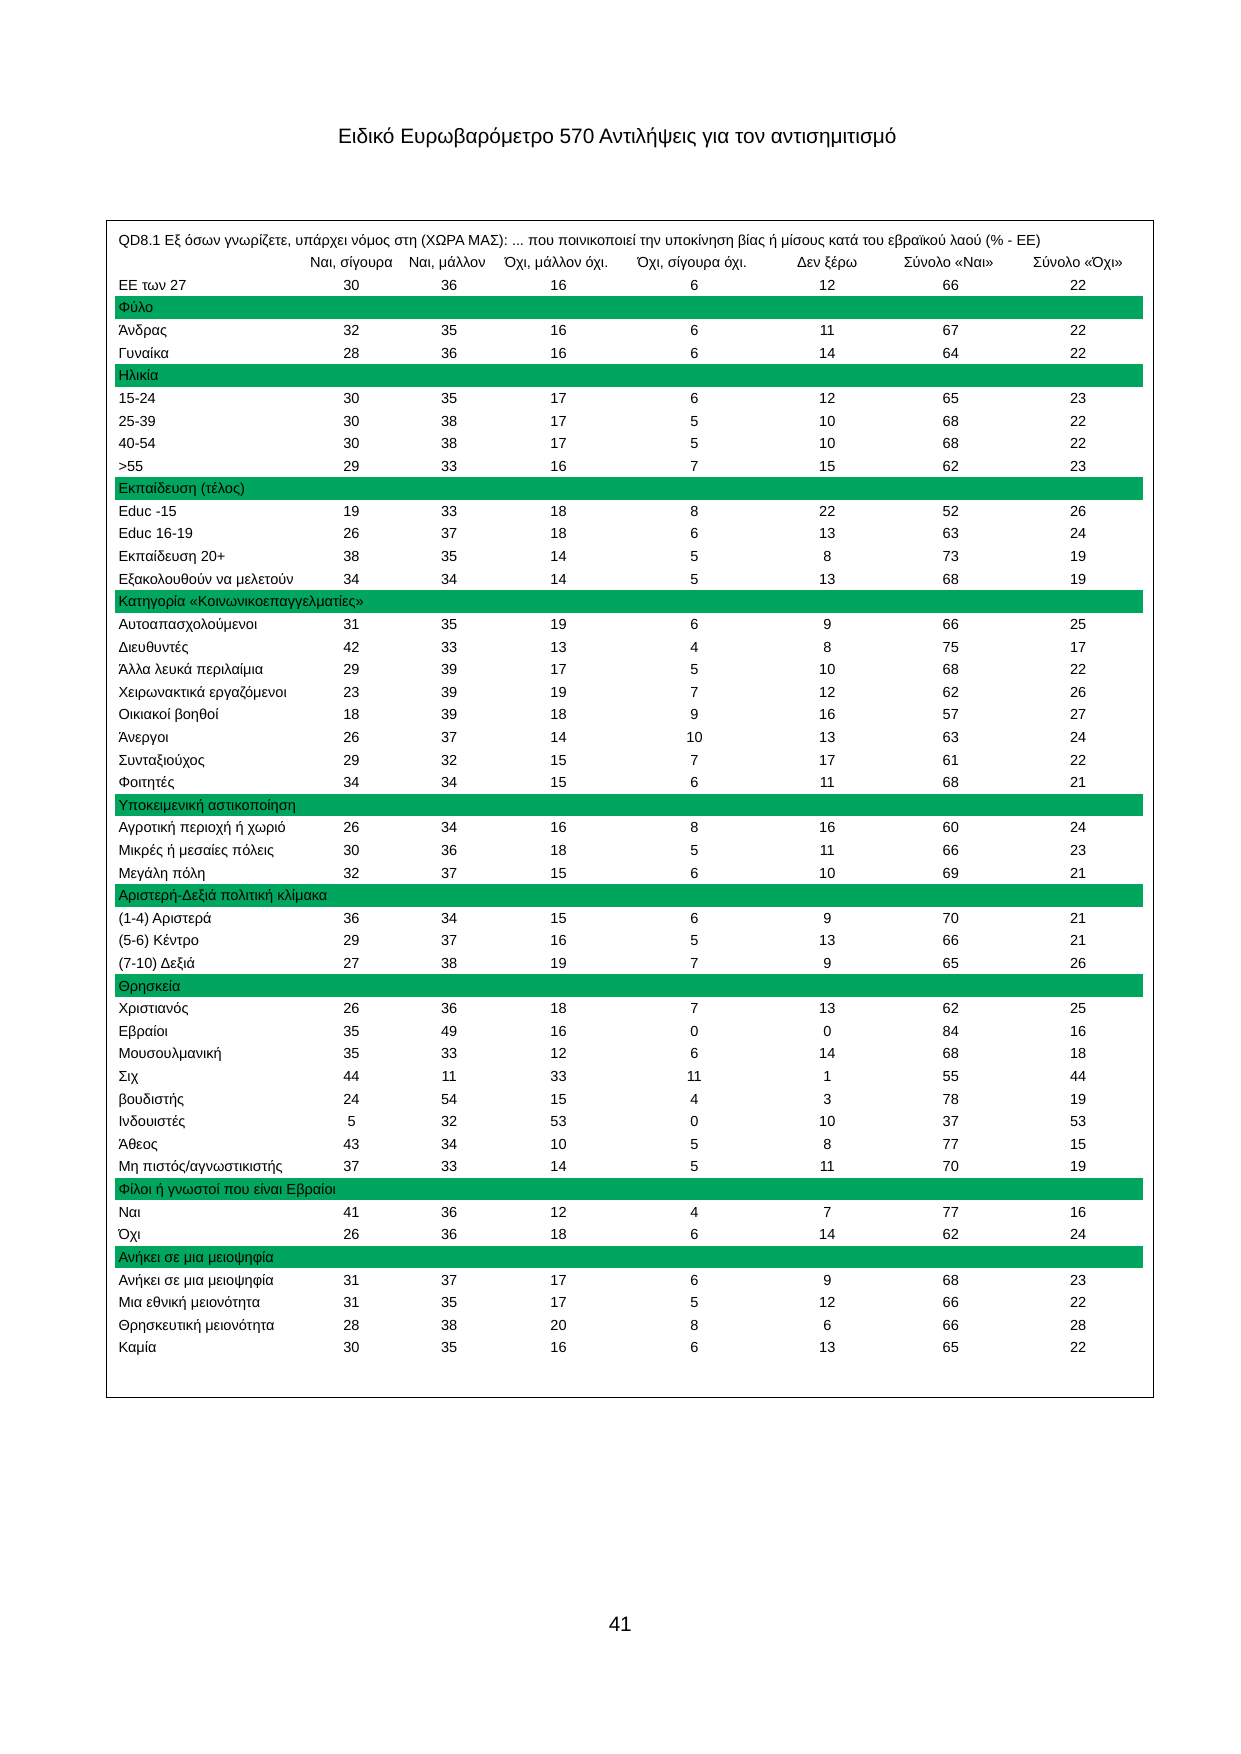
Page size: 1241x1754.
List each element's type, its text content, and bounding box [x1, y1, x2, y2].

table_cell 19 [1012, 568, 1143, 590]
table_cell 24 [1012, 1223, 1143, 1246]
table_cell 26 [298, 522, 404, 545]
table_cell 10 [765, 658, 889, 681]
table_cell 15 [494, 907, 623, 929]
table_cell 13 [765, 1336, 889, 1359]
table_cell 36 [404, 839, 493, 861]
table_cell 17 [765, 748, 889, 771]
table_cell 9 [765, 613, 889, 635]
table_cell 9 [623, 703, 765, 726]
table_cell 12 [765, 387, 889, 409]
table_cell 66 [889, 839, 1012, 861]
table_cell 70 [889, 1155, 1012, 1178]
table_cell 34 [404, 568, 493, 590]
table_cell 33 [494, 1065, 623, 1087]
table_cell 19 [494, 681, 623, 703]
table_cell 37 [404, 861, 493, 884]
table_cell 16 [494, 274, 623, 296]
table_cell 14 [494, 568, 623, 590]
table_cell 77 [889, 1200, 1012, 1223]
table_cell 16 [1012, 1020, 1143, 1042]
table_cell 66 [889, 1314, 1012, 1336]
table_cell 34 [404, 816, 493, 839]
table_cell (5-6) Κέντρο [115, 929, 298, 952]
table_cell [115, 251, 298, 274]
table_cell 6 [623, 1336, 765, 1359]
table_cell 4 [623, 1088, 765, 1110]
table_cell Αγροτική περιοχή ή χωριό [115, 816, 298, 839]
table_cell 29 [298, 748, 404, 771]
table_cell 23 [1012, 1268, 1143, 1291]
table_cell 5 [623, 432, 765, 454]
table_cell 36 [298, 907, 404, 929]
table_cell 7 [623, 748, 765, 771]
table_cell 6 [623, 771, 765, 793]
table_cell 22 [1012, 1291, 1143, 1313]
table_cell 34 [298, 771, 404, 793]
table_cell 18 [494, 839, 623, 861]
table_cell Θρησκευτική μειονότητα [115, 1314, 298, 1336]
table_cell Σύνολο «Όχι» [1012, 251, 1143, 274]
table_cell 18 [1012, 1042, 1143, 1065]
table_cell 10 [494, 1133, 623, 1155]
table_cell 24 [298, 1088, 404, 1110]
table_cell 1 [765, 1065, 889, 1087]
table_cell 63 [889, 522, 1012, 545]
table_cell 17 [494, 432, 623, 454]
table_cell 26 [298, 726, 404, 748]
table_cell 25 [1012, 613, 1143, 635]
table_cell 6 [623, 274, 765, 296]
table_cell 55 [889, 1065, 1012, 1087]
table_cell 36 [404, 1200, 493, 1223]
table_cell 37 [404, 1268, 493, 1291]
table_cell 27 [1012, 703, 1143, 726]
table_cell 37 [404, 726, 493, 748]
table_cell 73 [889, 545, 1012, 567]
table_cell 8 [623, 500, 765, 522]
table_cell Καμία [115, 1336, 298, 1359]
table_cell 18 [494, 997, 623, 1019]
table_cell 26 [1012, 952, 1143, 974]
table_cell 67 [889, 319, 1012, 341]
table_cell 16 [765, 703, 889, 726]
table_cell 16 [494, 319, 623, 341]
table_cell 10 [765, 861, 889, 884]
table_cell 5 [623, 929, 765, 952]
table_cell 31 [298, 613, 404, 635]
table_cell 12 [765, 274, 889, 296]
table_cell Όχι, μάλλον όχι. [494, 251, 623, 274]
table_cell 13 [765, 929, 889, 952]
table_cell 33 [404, 500, 493, 522]
table_cell 29 [298, 658, 404, 681]
table_cell 13 [765, 568, 889, 590]
table_cell 68 [889, 568, 1012, 590]
table_cell 30 [298, 1336, 404, 1359]
table_cell 18 [298, 703, 404, 726]
table_cell 0 [623, 1110, 765, 1133]
table_cell 6 [623, 907, 765, 929]
table_cell 15 [1012, 1133, 1143, 1155]
table_cell Ανήκει σε μια μειοψηφία [115, 1268, 298, 1291]
table_cell Ναι [115, 1200, 298, 1223]
table_cell 25-39 [115, 409, 298, 432]
table_cell 6 [623, 522, 765, 545]
table_cell 6 [623, 613, 765, 635]
table_cell 31 [298, 1291, 404, 1313]
table_cell 21 [1012, 929, 1143, 952]
table_cell Χριστιανός [115, 997, 298, 1019]
table_cell 22 [1012, 319, 1143, 341]
table_cell 16 [494, 1336, 623, 1359]
table_cell 26 [298, 997, 404, 1019]
table_cell Αυτοαπασχολούμενοι [115, 613, 298, 635]
table_cell 22 [1012, 432, 1143, 454]
table_cell Educ 16-19 [115, 522, 298, 545]
table_cell 18 [494, 1223, 623, 1246]
table_cell 6 [623, 861, 765, 884]
table_cell 12 [765, 681, 889, 703]
table_cell 13 [765, 997, 889, 1019]
table_cell 5 [298, 1110, 404, 1133]
table_cell 19 [494, 613, 623, 635]
table_cell 68 [889, 432, 1012, 454]
table_cell Συνταξιούχος [115, 748, 298, 771]
table_cell 8 [623, 816, 765, 839]
table_cell 61 [889, 748, 1012, 771]
table_cell 14 [765, 1042, 889, 1065]
table_cell 16 [494, 455, 623, 477]
table_cell 16 [494, 929, 623, 952]
table_cell 77 [889, 1133, 1012, 1155]
table_cell Φοιτητές [115, 771, 298, 793]
table_cell 35 [404, 319, 493, 341]
table_cell 17 [494, 409, 623, 432]
table_cell 37 [404, 929, 493, 952]
table_cell Εκπαίδευση (τέλος) [115, 477, 1143, 500]
table_cell 35 [404, 387, 493, 409]
table_cell 34 [404, 771, 493, 793]
table_cell 38 [404, 952, 493, 974]
table_cell 65 [889, 387, 1012, 409]
table_cell 44 [1012, 1065, 1143, 1087]
table_cell 10 [765, 432, 889, 454]
table_cell 17 [494, 387, 623, 409]
table_cell 35 [404, 1291, 493, 1313]
table_cell 14 [494, 1155, 623, 1178]
table_cell 6 [623, 341, 765, 364]
table_cell Δεν ξέρω [765, 251, 889, 274]
table_cell 68 [889, 771, 1012, 793]
table_cell 23 [1012, 839, 1143, 861]
table_cell Σιχ [115, 1065, 298, 1087]
table_cell Μουσουλμανική [115, 1042, 298, 1065]
table_cell 41 [298, 1200, 404, 1223]
table_cell 69 [889, 861, 1012, 884]
table_cell 14 [765, 341, 889, 364]
table_cell 30 [298, 432, 404, 454]
table_cell 16 [494, 816, 623, 839]
table_cell Ανήκει σε μια μειοψηφία [115, 1246, 1143, 1268]
table_cell 43 [298, 1133, 404, 1155]
table_cell 23 [1012, 455, 1143, 477]
table_cell 24 [1012, 522, 1143, 545]
table_cell 15 [494, 861, 623, 884]
table_cell 8 [765, 635, 889, 658]
table_cell Θρησκεία [115, 974, 1143, 997]
table_cell 24 [1012, 726, 1143, 748]
table_cell 19 [1012, 1088, 1143, 1110]
table_cell 11 [404, 1065, 493, 1087]
table_cell Φίλοι ή γνωστοί που είναι Εβραίοι [115, 1178, 1143, 1200]
table_cell 78 [889, 1088, 1012, 1110]
table_cell 28 [298, 1314, 404, 1336]
table_cell 53 [1012, 1110, 1143, 1133]
table_cell 3 [765, 1088, 889, 1110]
table_cell 21 [1012, 861, 1143, 884]
table_cell 5 [623, 1291, 765, 1313]
table_cell 19 [298, 500, 404, 522]
table_cell 35 [298, 1020, 404, 1042]
table_cell Ινδουιστές [115, 1110, 298, 1133]
table_cell 18 [494, 703, 623, 726]
table_cell 70 [889, 907, 1012, 929]
table_cell 30 [298, 409, 404, 432]
table_cell 60 [889, 816, 1012, 839]
table_cell 30 [298, 274, 404, 296]
table_cell Άνεργοι [115, 726, 298, 748]
table_cell 20 [494, 1314, 623, 1336]
table_cell 39 [404, 703, 493, 726]
table_cell Χειρωνακτικά εργαζόμενοι [115, 681, 298, 703]
table_cell 66 [889, 274, 1012, 296]
table_cell Άλλα λευκά περιλαίμια [115, 658, 298, 681]
table_cell 49 [404, 1020, 493, 1042]
table_cell 0 [623, 1020, 765, 1042]
table_cell 16 [494, 1020, 623, 1042]
table_cell Γυναίκα [115, 341, 298, 364]
table_cell 38 [404, 1314, 493, 1336]
table_cell 17 [494, 1291, 623, 1313]
table_cell 68 [889, 1042, 1012, 1065]
table_cell 6 [623, 1268, 765, 1291]
table_cell 15 [765, 455, 889, 477]
table_cell 22 [1012, 409, 1143, 432]
table_cell 66 [889, 1291, 1012, 1313]
table_cell 7 [623, 455, 765, 477]
table_cell 19 [1012, 1155, 1143, 1178]
table_cell 16 [765, 816, 889, 839]
table_cell 75 [889, 635, 1012, 658]
table_cell 39 [404, 681, 493, 703]
table_cell 66 [889, 613, 1012, 635]
table_cell 22 [1012, 658, 1143, 681]
table_cell 14 [765, 1223, 889, 1246]
table_cell 62 [889, 997, 1012, 1019]
table_cell 28 [298, 341, 404, 364]
table_cell Όχι, σίγουρα όχι. [623, 251, 765, 274]
table_cell 4 [623, 1200, 765, 1223]
table_cell 23 [298, 681, 404, 703]
table_cell 9 [765, 952, 889, 974]
table_cell Κατηγορία «Κοινωνικοεπαγγελματίες» [115, 590, 1143, 613]
table_cell Όχι [115, 1223, 298, 1246]
table_cell 62 [889, 455, 1012, 477]
table_cell Εβραίοι [115, 1020, 298, 1042]
table_cell 7 [623, 681, 765, 703]
table_cell 8 [765, 1133, 889, 1155]
table_cell 68 [889, 658, 1012, 681]
table_cell 10 [765, 409, 889, 432]
table_cell 6 [623, 319, 765, 341]
table_cell 15 [494, 1088, 623, 1110]
table_cell 23 [1012, 387, 1143, 409]
table_cell 18 [494, 500, 623, 522]
table_cell 19 [1012, 545, 1143, 567]
table_cell 32 [404, 1110, 493, 1133]
table_cell Μεγάλη πόλη [115, 861, 298, 884]
table_cell 36 [404, 341, 493, 364]
table_cell 33 [404, 1155, 493, 1178]
table_cell 4 [623, 635, 765, 658]
table_cell 36 [404, 274, 493, 296]
table_cell 5 [623, 1133, 765, 1155]
table_cell 7 [623, 997, 765, 1019]
table_cell Σύνολο «Ναι» [889, 251, 1012, 274]
table_cell 33 [404, 1042, 493, 1065]
table_cell Εξακολουθούν να μελετούν [115, 568, 298, 590]
table_cell 30 [298, 387, 404, 409]
table_cell 84 [889, 1020, 1012, 1042]
table_cell 26 [298, 816, 404, 839]
table_cell 29 [298, 455, 404, 477]
table_cell 33 [404, 455, 493, 477]
table_cell (1-4) Αριστερά [115, 907, 298, 929]
table_cell 26 [1012, 500, 1143, 522]
table_cell 34 [404, 907, 493, 929]
table_cell 38 [404, 432, 493, 454]
table_cell Αριστερή-Δεξιά πολιτική κλίμακα [115, 884, 1143, 907]
table_cell 14 [494, 726, 623, 748]
table_cell 32 [298, 861, 404, 884]
table_cell 27 [298, 952, 404, 974]
table_cell 17 [494, 658, 623, 681]
table_cell 11 [623, 1065, 765, 1087]
table_cell 13 [494, 635, 623, 658]
table_cell Ναι, σίγουρα [298, 251, 404, 274]
table_cell 16 [1012, 1200, 1143, 1223]
table_cell 37 [404, 522, 493, 545]
table_cell Ναι, μάλλον [404, 251, 493, 274]
table_cell 35 [298, 1042, 404, 1065]
table_cell 25 [1012, 997, 1143, 1019]
table_cell 18 [494, 522, 623, 545]
table_cell 13 [765, 726, 889, 748]
table_cell 11 [765, 771, 889, 793]
table_cell 6 [623, 1042, 765, 1065]
table_cell 62 [889, 1223, 1012, 1246]
table_cell 5 [623, 658, 765, 681]
table_cell 7 [765, 1200, 889, 1223]
table_cell 0 [765, 1020, 889, 1042]
table_cell 5 [623, 1155, 765, 1178]
table_cell >55 [115, 455, 298, 477]
table_cell 52 [889, 500, 1012, 522]
table_cell 22 [1012, 341, 1143, 364]
table_cell 22 [1012, 274, 1143, 296]
table_cell 13 [765, 522, 889, 545]
table_cell 40-54 [115, 432, 298, 454]
table_cell 14 [494, 545, 623, 567]
table_cell 31 [298, 1268, 404, 1291]
table_cell 6 [765, 1314, 889, 1336]
table_cell 10 [765, 1110, 889, 1133]
table_cell 11 [765, 319, 889, 341]
table_cell 36 [404, 997, 493, 1019]
table_cell βουδιστής [115, 1088, 298, 1110]
table_cell 26 [1012, 681, 1143, 703]
table_cell 38 [298, 545, 404, 567]
table_cell 8 [623, 1314, 765, 1336]
table_cell 12 [494, 1042, 623, 1065]
table_cell 39 [404, 658, 493, 681]
table_cell 7 [623, 952, 765, 974]
table_cell Μικρές ή μεσαίες πόλεις [115, 839, 298, 861]
table_cell 37 [889, 1110, 1012, 1133]
table_cell 11 [765, 839, 889, 861]
table_cell Μια εθνική μειονότητα [115, 1291, 298, 1313]
table_cell 12 [494, 1200, 623, 1223]
table_cell Υποκειμενική αστικοποίηση [115, 794, 1143, 816]
table_cell 6 [623, 387, 765, 409]
table_cell 12 [765, 1291, 889, 1313]
table_cell 54 [404, 1088, 493, 1110]
table_cell 11 [765, 1155, 889, 1178]
table_cell 57 [889, 703, 1012, 726]
table_cell Οικιακοί βοηθοί [115, 703, 298, 726]
table_cell 21 [1012, 771, 1143, 793]
table_cell 33 [404, 635, 493, 658]
table_cell 30 [298, 839, 404, 861]
table_cell 68 [889, 1268, 1012, 1291]
table_cell Ηλικία [115, 364, 1143, 387]
table_cell 22 [765, 500, 889, 522]
table_cell 10 [623, 726, 765, 748]
table_cell 16 [494, 341, 623, 364]
table_cell 21 [1012, 907, 1143, 929]
table_cell 35 [404, 545, 493, 567]
table_cell (7-10) Δεξιά [115, 952, 298, 974]
table_cell 15 [494, 771, 623, 793]
table_cell 36 [404, 1223, 493, 1246]
table_cell 5 [623, 409, 765, 432]
table_cell 37 [298, 1155, 404, 1178]
table_cell 63 [889, 726, 1012, 748]
table_cell 62 [889, 681, 1012, 703]
table_cell 5 [623, 545, 765, 567]
table_cell 66 [889, 929, 1012, 952]
table_cell 53 [494, 1110, 623, 1133]
table_cell 22 [1012, 1336, 1143, 1359]
table_cell Εκπαίδευση 20+ [115, 545, 298, 567]
table_cell 22 [1012, 748, 1143, 771]
table_cell ΕΕ των 27 [115, 274, 298, 296]
table_cell 38 [404, 409, 493, 432]
table_cell Φύλο [115, 296, 1143, 319]
table_cell 65 [889, 952, 1012, 974]
table_cell 32 [404, 748, 493, 771]
table_cell Άνδρας [115, 319, 298, 341]
table_cell Διευθυντές [115, 635, 298, 658]
table_cell 17 [494, 1268, 623, 1291]
table_cell 34 [298, 568, 404, 590]
table_cell 32 [298, 319, 404, 341]
table_cell 68 [889, 409, 1012, 432]
table_cell 9 [765, 907, 889, 929]
table_header QD8.1 Εξ όσων γνωρίζετε, υπάρχει νόμος στη (ΧΩΡΑ ΜΑΣ): ... που ποινικοποιεί την υποκίνηση βίας ή μίσους κατά του εβραϊκού λαού (% - ΕΕ) [115, 229, 1143, 251]
table_cell 24 [1012, 816, 1143, 839]
table_cell 44 [298, 1065, 404, 1087]
table_cell 5 [623, 568, 765, 590]
table_cell 34 [404, 1133, 493, 1155]
table_cell 9 [765, 1268, 889, 1291]
table_cell 26 [298, 1223, 404, 1246]
table_cell 35 [404, 613, 493, 635]
table_cell 15-24 [115, 387, 298, 409]
table_cell 35 [404, 1336, 493, 1359]
table_cell 29 [298, 929, 404, 952]
table_cell 65 [889, 1336, 1012, 1359]
table_cell 19 [494, 952, 623, 974]
table_cell 64 [889, 341, 1012, 364]
table_cell 17 [1012, 635, 1143, 658]
table_cell 42 [298, 635, 404, 658]
table_cell 5 [623, 839, 765, 861]
table_cell 8 [765, 545, 889, 567]
table_cell Άθεος [115, 1133, 298, 1155]
table_cell Μη πιστός/αγνωστικιστής [115, 1155, 298, 1178]
table_cell 15 [494, 748, 623, 771]
table_cell 6 [623, 1223, 765, 1246]
table_cell Educ -15 [115, 500, 298, 522]
table_cell 28 [1012, 1314, 1143, 1336]
